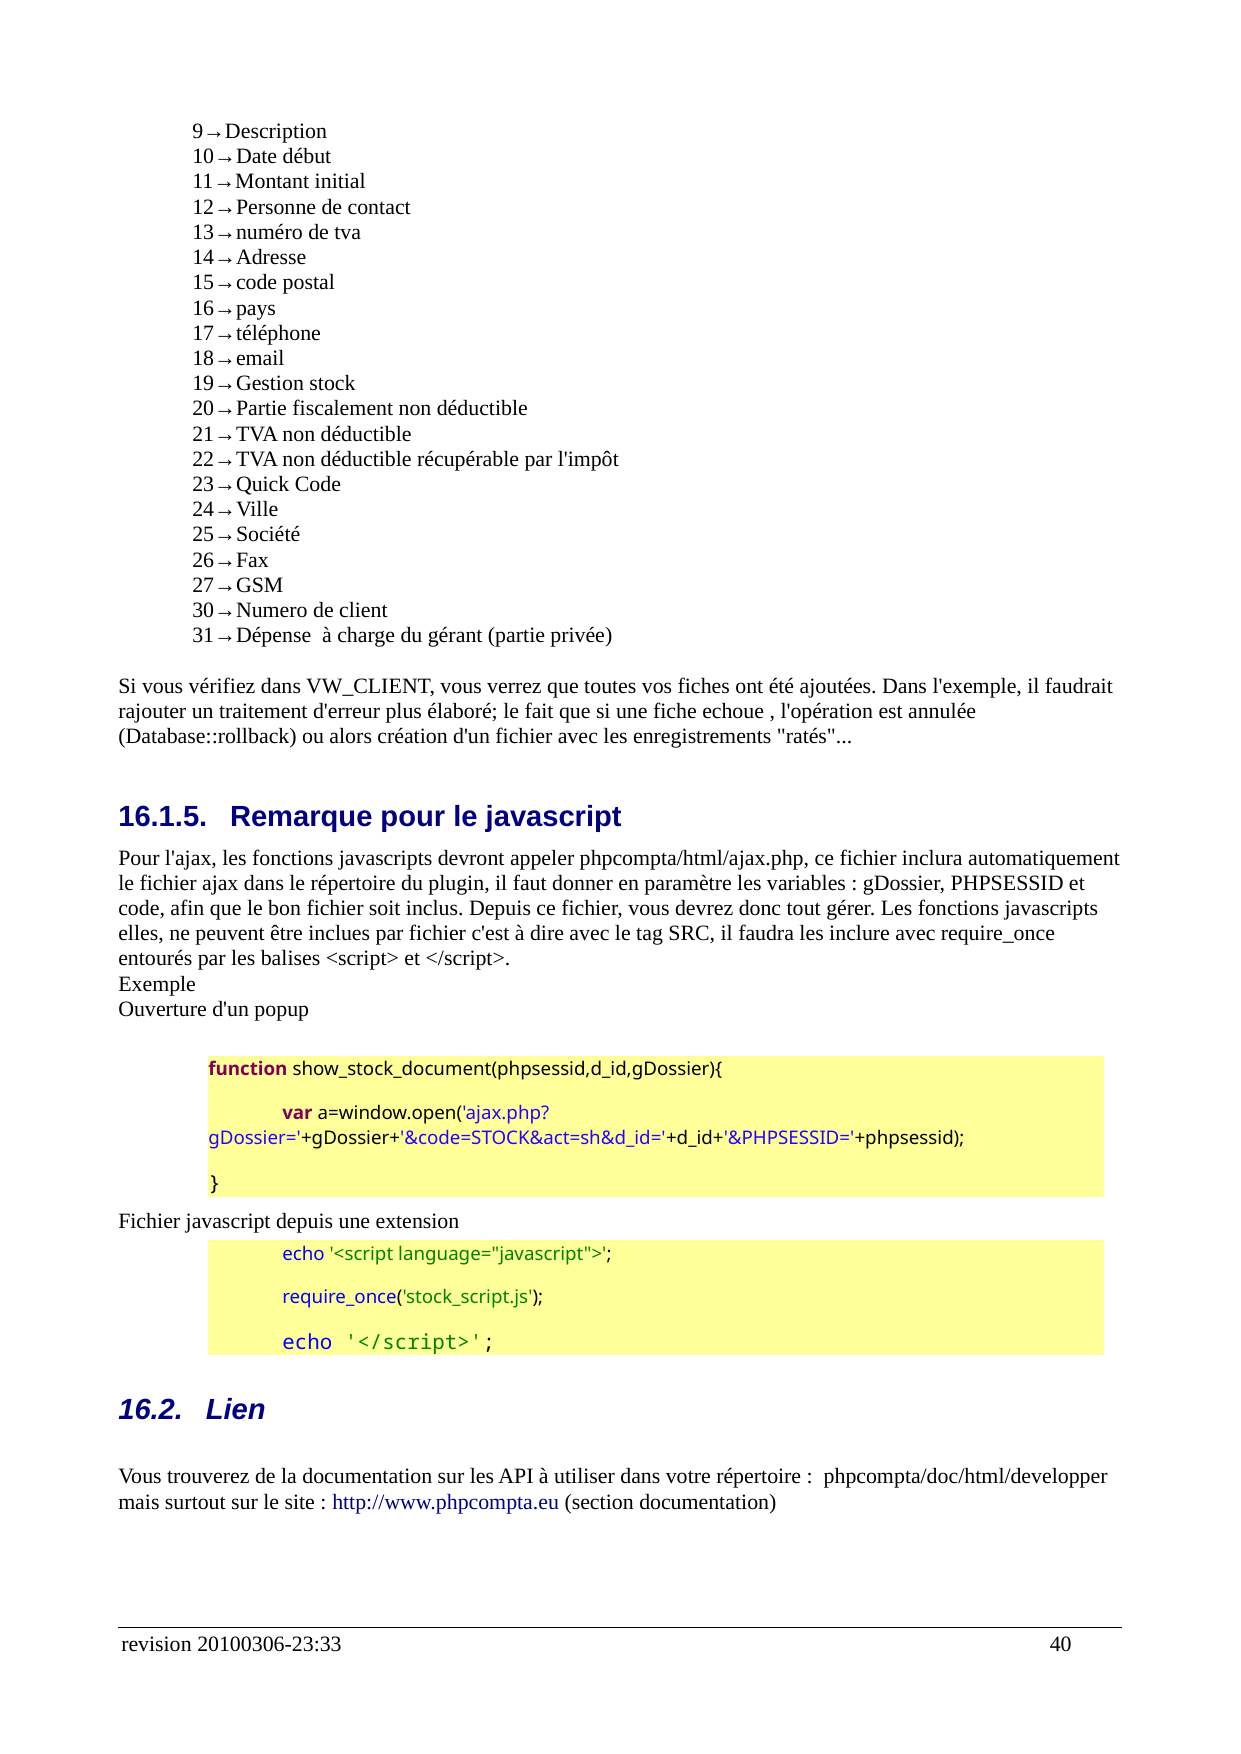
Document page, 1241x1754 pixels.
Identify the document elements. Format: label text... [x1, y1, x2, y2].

text 18→email [192, 345, 1122, 370]
text Si vous vérifiez dans VW_CLIENT, vous verrez que toutes vos fiches ont été ajoutées. Dans l'exemple, il faudrait rajouter un traitement d'erreur plus élaboré; le fait que si une fiche echoue , l'opération est annulée (Database::rollback) ou alors création d'un fichier avec les enregistrements "ratés"... [118, 673, 1122, 748]
text 10→Date début [192, 143, 1122, 168]
text 31→Dépense à charge du gérant (partie privée) [192, 622, 1122, 647]
text 17→téléphone [192, 320, 1122, 345]
text 26→Fax [192, 547, 1122, 572]
text echo '<script language="javascript">'; [208, 1240, 1104, 1265]
text 9→Description [192, 118, 1122, 143]
text 15→code postal [192, 269, 1122, 294]
text Exemple [118, 971, 1122, 996]
text 24→Ville [192, 496, 1122, 521]
text var a=window.open('ajax.php?gDossier='+gDossier+'&code=STOCK&act=sh&d_id='+d_id+'&PHPSESSID='+phpsessid); [208, 1099, 1104, 1150]
text 25→Société [192, 521, 1122, 547]
text Fichier javascript depuis une extension [118, 1208, 1122, 1234]
text 20→Partie fiscalement non déductible [192, 395, 1122, 421]
text 23→Quick Code [192, 471, 1122, 496]
text Ouverture d'un popup [118, 996, 1122, 1021]
text Vous trouverez de la documentation sur les API à utiliser dans votre répertoire : phpcompta/doc/html/developper mais surtout sur le site : http://www.phpcompta.eu (section documentation) [118, 1463, 1122, 1514]
text Pour l'ajax, les fonctions javascripts devront appeler phpcompta/html/ajax.php, ce fichier inclura automatiquement le fichier ajax dans le répertoire du plugin, il faut donner en paramètre les variables : gDossier, PHPSESSID et code, afin que le bon fichier soit inclus. Depuis ce fichier, vous devrez donc tout gérer. Les fonctions javascripts elles, ne peuvent être inclues par fichier c'est à dire avec le tag SRC, il faudra les inclure avec require_once entourés par les balises <script> et </script>. [118, 844, 1122, 971]
text 11→Montant initial [192, 168, 1122, 194]
text 16→pays [192, 294, 1122, 320]
text 14→Adresse [192, 244, 1122, 269]
text 22→TVA non déductible récupérable par l'impôt [192, 446, 1122, 471]
text 13→numéro de tva [192, 219, 1122, 244]
text function show_stock_document(phpsessid,d_id,gDossier){ [208, 1056, 1104, 1081]
text 27→GSM [192, 572, 1122, 597]
text 12→Personne de contact [192, 194, 1122, 219]
text } [208, 1168, 1104, 1197]
subtitle Remarque pour le javascript [118, 798, 1122, 832]
text 21→TVA non déductible [192, 421, 1122, 446]
text require_once('stock_script.js'); [208, 1283, 1104, 1309]
text 19→Gestion stock [192, 370, 1122, 395]
subtitle Lien [118, 1392, 1122, 1426]
text echo '</script>'; [208, 1327, 1104, 1355]
text 30→Numero de client [192, 597, 1122, 622]
